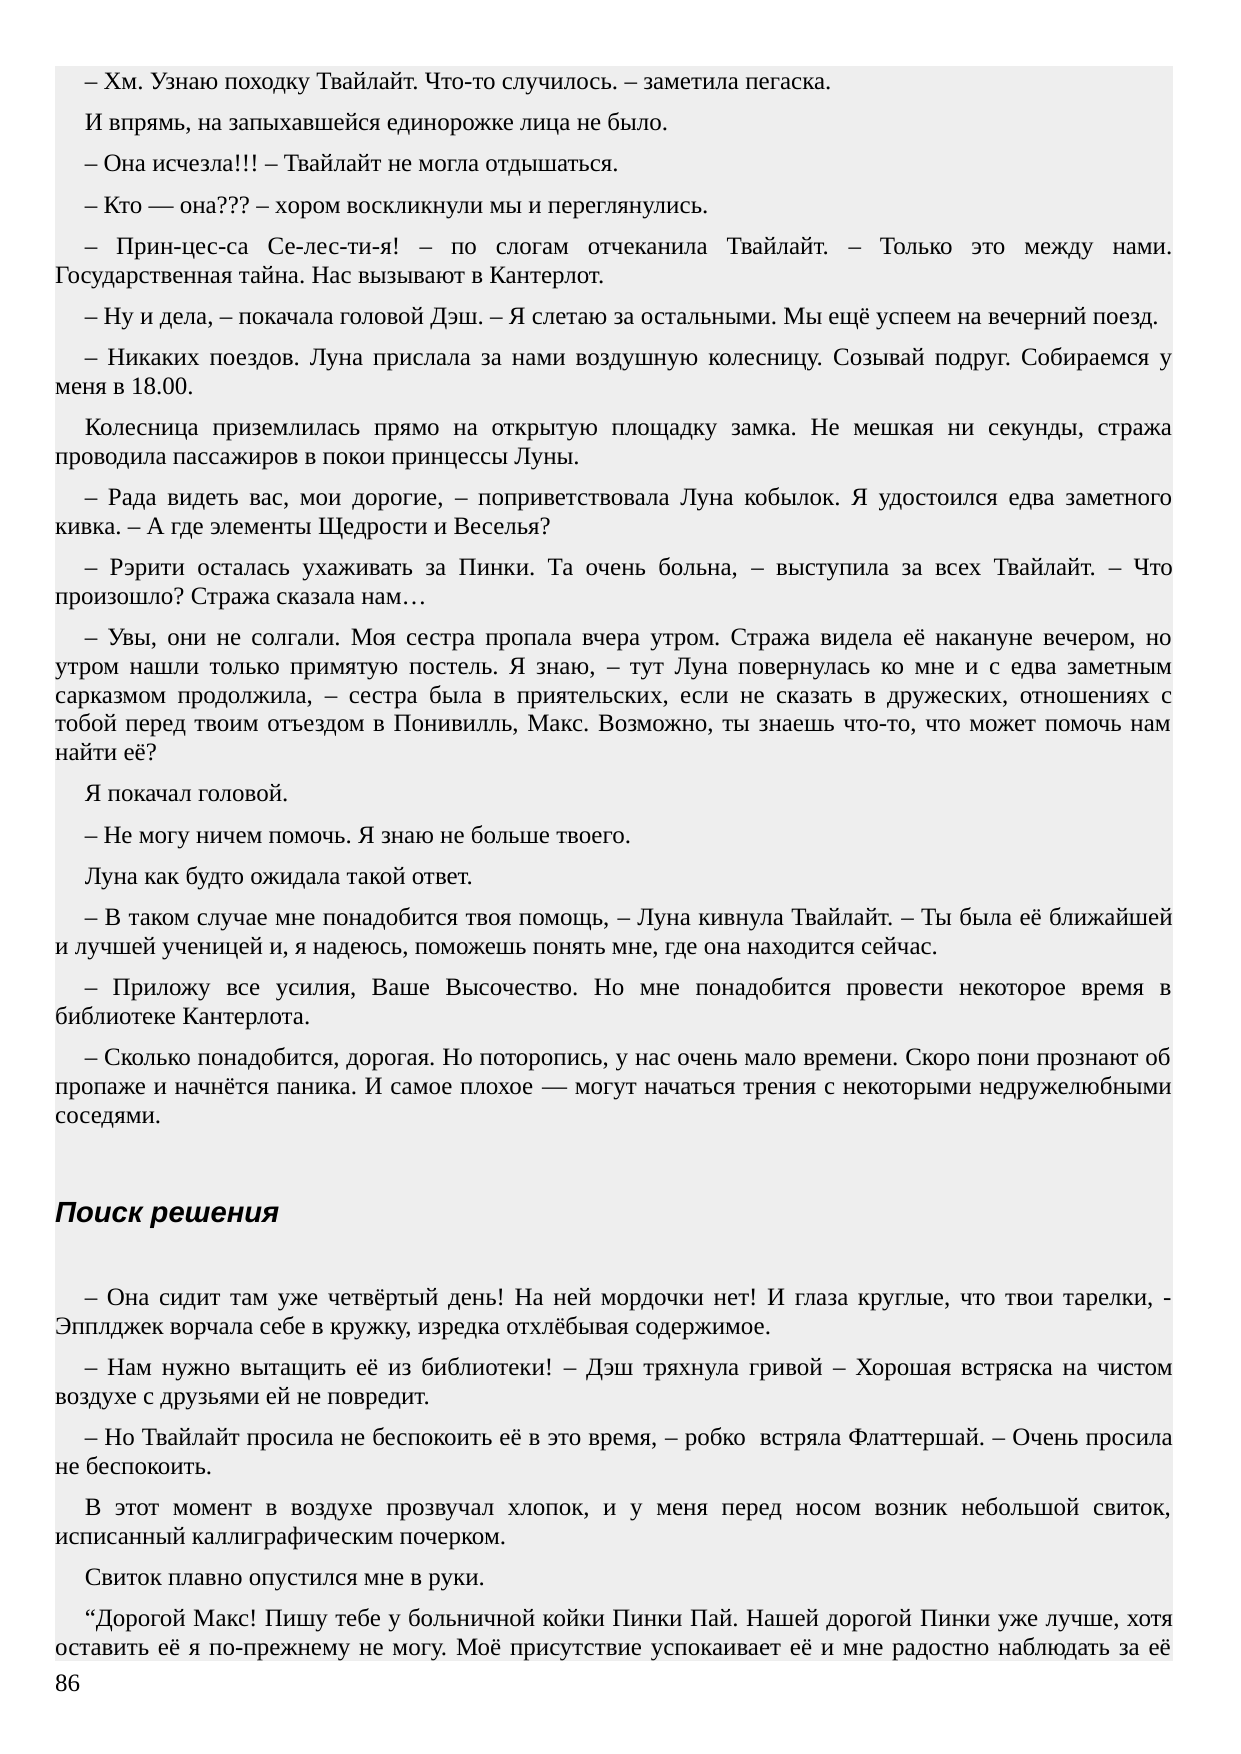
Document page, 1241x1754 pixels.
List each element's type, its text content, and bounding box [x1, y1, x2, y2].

text И впрямь, на запыхавшейся единорожке лица не было. [55, 107, 1173, 136]
text – Нам нужно вытащить её из библиотеки! – Дэш тряхнула гривой – Хорошая встряска на чистом воздухе с друзьями ей не повредит. [55, 1352, 1173, 1409]
text – Кто — она??? – хором воскликнули мы и переглянулись. [55, 190, 1173, 218]
text – Приложу все усилия, Ваше Высочество. Но мне понадобится провести некоторое время в библиотеке Кантерлота. [55, 972, 1173, 1030]
text – Прин-цес-са Се-лес-ти-я! – по слогам отчеканила Твайлайт. – Только это между нами. Государственная тайна. Нас вызывают в Кантерлот. [55, 231, 1173, 288]
text Свиток плавно опустился мне в руки. [55, 1562, 1173, 1591]
text – Ну и дела, – покачала головой Дэш. – Я слетаю за остальными. Мы ещё успеем на вечерний поезд. [55, 301, 1173, 330]
text В этот момент в воздухе прозвучал хлопок, и у меня перед носом возник небольшой свиток, исписанный каллиграфическим почерком. [55, 1492, 1173, 1549]
text – Не могу ничем помочь. Я знаю не больше твоего. [55, 820, 1173, 848]
text Колесница приземлилась прямо на открытую площадку замка. Не мешкая ни секунды, стража проводила пассажиров в покои принцессы Луны. [55, 412, 1173, 470]
text “Дорогой Макс! Пишу тебе у больничной койки Пинки Пай. Нашей дорогой Пинки уже лучше, хотя оставить её я по-прежнему не могу. Моё присутствие успокаивает её и мне радостно наблюдать за её [55, 1603, 1173, 1661]
text – Но Твайлайт просила не беспокоить её в это время, – робко встряла Флаттершай. – Очень просила не беспокоить. [55, 1422, 1173, 1479]
text Луна как будто ожидала такой ответ. [55, 861, 1173, 890]
text – Рэрити осталась ухаживать за Пинки. Та очень больна, – выступила за всех Твайлайт. – Что произошло? Стража сказала нам… [55, 552, 1173, 610]
text – Она сидит там уже четвёртый день! На ней мордочки нет! И глаза круглые, что твои тарелки, - Эпплджек ворчала себе в кружку, изредка отхлёбывая содержимое. [55, 1282, 1173, 1339]
text – Никаких поездов. Луна прислала за нами воздушную колесницу. Созывай подруг. Собираемся у меня в 18.00. [55, 342, 1173, 400]
text – В таком случае мне понадобится твоя помощь, – Луна кивнула Твайлайт. – Ты была её ближайшей и лучшей ученицей и, я надеюсь, поможешь понять мне, где она находится сейчас. [55, 902, 1173, 960]
text Я покачал головой. [55, 778, 1173, 807]
text – Хм. Узнаю походку Твайлайт. Что-то случилось. – заметила пегаска. [55, 66, 1173, 95]
text – Рада видеть вас, мои дорогие, – поприветствовала Луна кобылок. Я удостоился едва заметного кивка. – А где элементы Щедрости и Веселья? [55, 482, 1173, 540]
subtitle Поиск решения [55, 1195, 1173, 1228]
text – Она исчезла!!! – Твайлайт не могла отдышаться. [55, 148, 1173, 177]
text – Увы, они не солгали. Моя сестра пропала вчера утром. Стража видела её накануне вечером, но утром нашли только примятую постель. Я знаю, – тут Луна повернулась ко мне и с едва заметным сарказмом продолжила, – сестра была в приятельских, если не сказать в дружеских, отношениях с тобой перед твоим отъездом в Понивилль, Макс. Возможно, ты знаешь что-то, что может помочь нам найти её? [55, 622, 1173, 766]
text – Сколько понадобится, дорогая. Но поторопись, у нас очень мало времени. Скоро пони прознают об пропаже и начнётся паника. И самое плохое — могут начаться трения с некоторыми недружелюбными соседями. [55, 1042, 1173, 1128]
